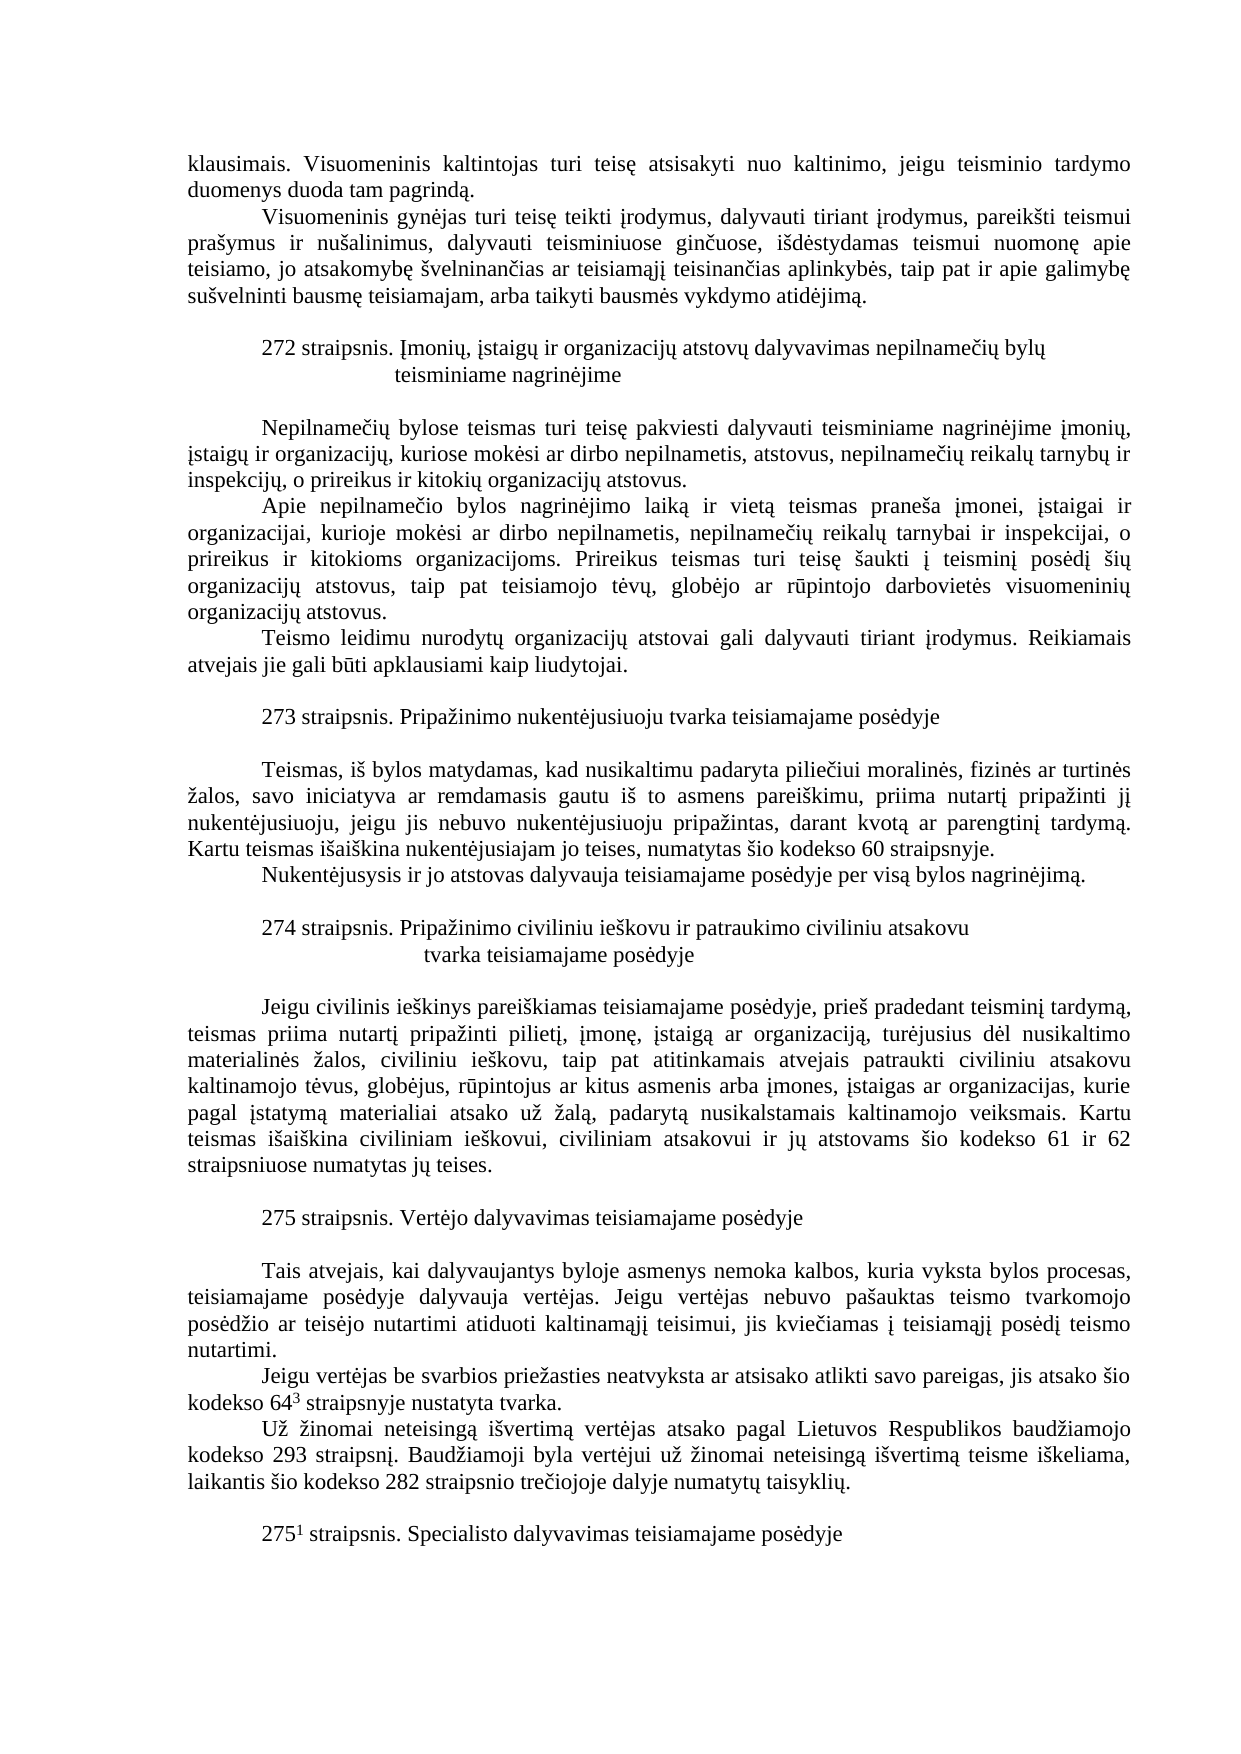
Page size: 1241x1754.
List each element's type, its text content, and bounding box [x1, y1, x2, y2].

text Jeigu vertėjas be svarbios priežasties neatvyksta ar atsisako atlikti savo pareigas, jis atsako šio kodekso 643 straipsnyje nustatyta tvarka. [187, 1362, 1132, 1415]
text Visuomeninis gynėjas turi teisę teikti įrodymus, dalyvauti tiriant įrodymus, pareikšti teismui prašymus ir nušalinimus, dalyvauti teisminiuose ginčuose, išdėstydamas teismui nuomonę apie teisiamo, jo atsakomybę švelninančias ar teisiamąjį teisinančias aplinkybės, taip pat ir apie galimybę sušvelninti bausmę teisiamajam, arba taikyti bausmės vykdymo atidėjimą. [187, 203, 1132, 308]
text teisminiame nagrinėjime [394, 361, 1132, 387]
text 2751 straipsnis. Specialisto dalyvavimas teisiamajame posėdyje [187, 1520, 1132, 1547]
text Nepilnamečių bylose teismas turi teisę pakviesti dalyvauti teisminiame nagrinėjime įmonių, įstaigų ir organizacijų, kuriose mokėsi ar dirbo nepilnametis, atstovus, nepilnamečių reikalų tarnybų ir inspekcijų, o prireikus ir kitokių organizacijų atstovus. [187, 413, 1132, 493]
text Tais atvejais, kai dalyvaujantys byloje asmenys nemoka kalbos, kuria vyksta bylos procesas, teisiamajame posėdyje dalyvauja vertėjas. Jeigu vertėjas nebuvo pašauktas teismo tvarkomojo posėdžio ar teisėjo nutartimi atiduoti kaltinamąjį teisimui, jis kviečiamas į teisiamąjį posėdį teismo nutartimi. [187, 1257, 1132, 1362]
text 275 straipsnis. Vertėjo dalyvavimas teisiamajame posėdyje [261, 1204, 1132, 1231]
text tvarka teisiamajame posėdyje [379, 941, 1132, 967]
text Apie nepilnamečio bylos nagrinėjimo laiką ir vietą teismas praneša įmonei, įstaigai ir organizacijai, kurioje mokėsi ar dirbo nepilnametis, nepilnamečių reikalų tarnybai ir inspekcijai, o prireikus ir kitokioms organizacijoms. Prireikus teismas turi teisę šaukti į teisminį posėdį šių organizacijų atstovus, taip pat teisiamojo tėvų, globėjo ar rūpintojo darbovietės visuomeninių organizacijų atstovus. [187, 493, 1132, 624]
text Teismo leidimu nurodytų organizacijų atstovai gali dalyvauti tiriant įrodymus. Reikiamais atvejais jie gali būti apklausiami kaip liudytojai. [187, 624, 1132, 677]
text klausimais. Visuomeninis kaltintojas turi teisę atsisakyti nuo kaltinimo, jeigu teisminio tardymo duomenys duoda tam pagrindą. [187, 150, 1132, 203]
text 274 straipsnis. Pripažinimo civiliniu ieškovu ir patraukimo civiliniu atsakovu [261, 914, 1132, 941]
text Už žinomai neteisingą išvertimą vertėjas atsako pagal Lietuvos Respublikos baudžiamojo kodekso 293 straipsnį. Baudžiamoji byla vertėjui už žinomai neteisingą išvertimą teisme iškeliama, laikantis šio kodekso 282 straipsnio trečiojoje dalyje numatytų taisyklių. [187, 1415, 1132, 1494]
text 273 straipsnis. Pripažinimo nukentėjusiuoju tvarka teisiamajame posėdyje [187, 703, 1132, 730]
text Teismas, iš bylos matydamas, kad nusikaltimu padaryta piliečiui moralinės, fizinės ar turtinės žalos, savo iniciatyva ar remdamasis gautu iš to asmens pareiškimu, priima nutartį pripažinti jį nukentėjusiuoju, jeigu jis nebuvo nukentėjusiuoju pripažintas, darant kvotą ar parengtinį tardymą. Kartu teismas išaiškina nukentėjusiajam jo teises, numatytas šio kodekso 60 straipsnyje. [187, 756, 1132, 862]
text Jeigu civilinis ieškinys pareiškiamas teisiamajame posėdyje, prieš pradedant teisminį tardymą, teismas priima nutartį pripažinti pilietį, įmonę, įstaigą ar organizaciją, turėjusius dėl nusikaltimo materialinės žalos, civiliniu ieškovu, taip pat atitinkamais atvejais patraukti civiliniu atsakovu kaltinamojo tėvus, globėjus, rūpintojus ar kitus asmenis arba įmones, įstaigas ar organizacijas, kurie pagal įstatymą materialiai atsako už žalą, padarytą nusikalstamais kaltinamojo veiksmais. Kartu teismas išaiškina civiliniam ieškovui, civiliniam atsakovui ir jų atstovams šio kodekso 61 ir 62 straipsniuose numatytas jų teises. [187, 993, 1132, 1178]
text 272 straipsnis. Įmonių, įstaigų ir organizacijų atstovų dalyvavimas nepilnamečių bylų [261, 334, 1132, 361]
text Nukentėjusysis ir jo atstovas dalyvauja teisiamajame posėdyje per visą bylos nagrinėjimą. [187, 862, 1132, 888]
